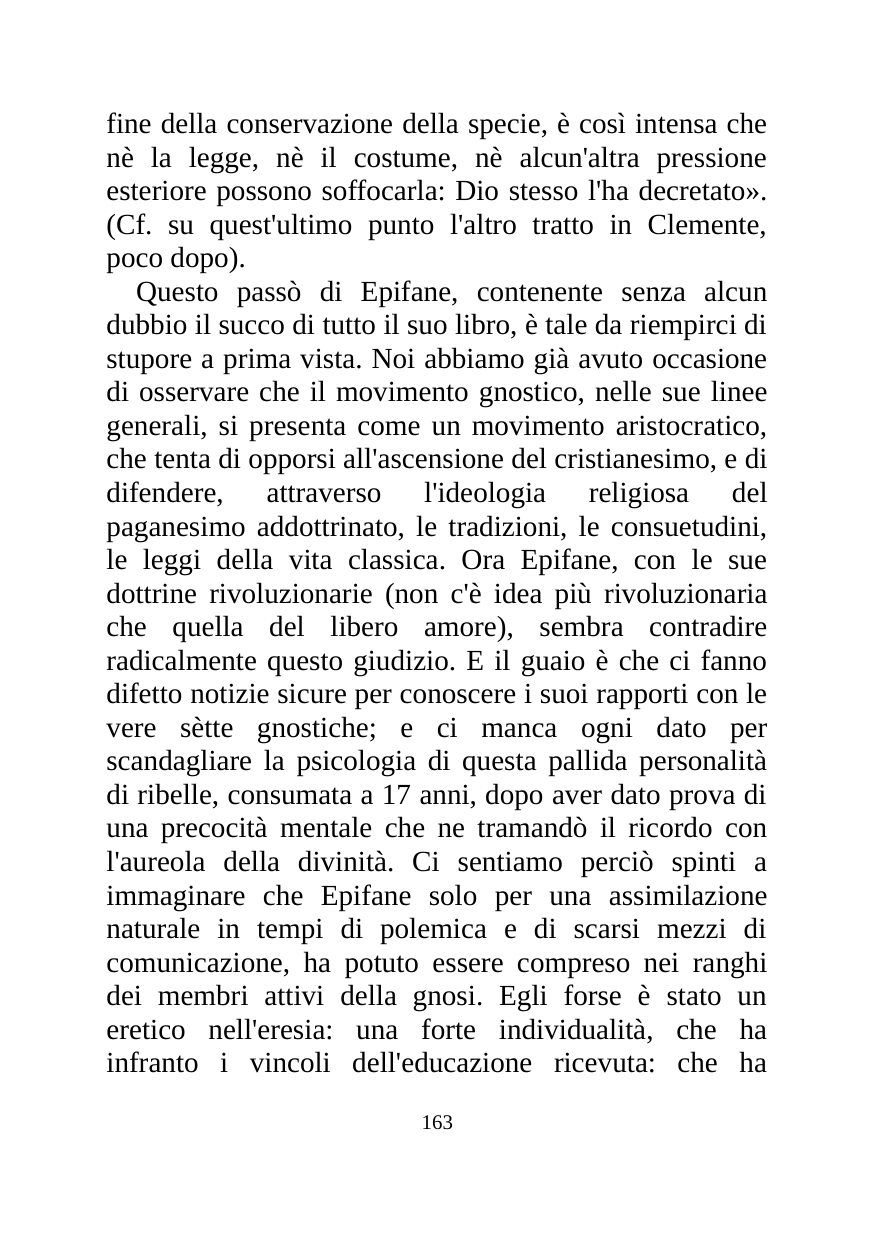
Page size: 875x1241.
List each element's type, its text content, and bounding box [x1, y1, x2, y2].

text Questo passò di Epifane, contenente senza alcun dubbio il succo di tutto il suo libro, è tale da riempirci di stupore a prima vista. Noi abbiamo già avuto occasione di osservare che il movimento gnostico, nelle sue linee generali, si presenta come un movimento aristocratico, che tenta di opporsi all'ascensione del cristianesimo, e di difendere, attraverso l'ideologia religiosa del paganesimo addottrinato, le tradizioni, le consuetudini, le leggi della vita classica. Ora Epifane, con le sue dottrine rivoluzionarie (non c'è idea più rivoluzionaria che quella del libero amore), sembra contradire radicalmente questo giudizio. E il guaio è che ci fanno difetto notizie sicure per conoscere i suoi rapporti con le vere sètte gnostiche; e ci manca ogni dato per scandagliare la psicologia di questa pallida personalità di ribelle, consumata a 17 anni, dopo aver dato prova di una precocità mentale che ne tramandò il ricordo con l'aureola della divinità. Ci sentiamo perciò spinti a immaginare che Epifane solo per una assimilazione naturale in tempi di polemica e di scarsi mezzi di comunicazione, ha potuto essere compreso nei ranghi dei membri attivi della gnosi. Egli forse è stato un eretico nell'eresia: una forte individualità, che ha infranto i vincoli dell'educazione ricevuta: che ha [106, 274, 768, 1079]
text fine della conservazione della specie, è così intensa che nè la legge, nè il costume, nè alcun'altra pressione esteriore possono soffocarla: Dio stesso l'ha decretato». (Cf. su quest'ultimo punto l'altro tratto in Clemente, poco dopo). [106, 106, 768, 274]
